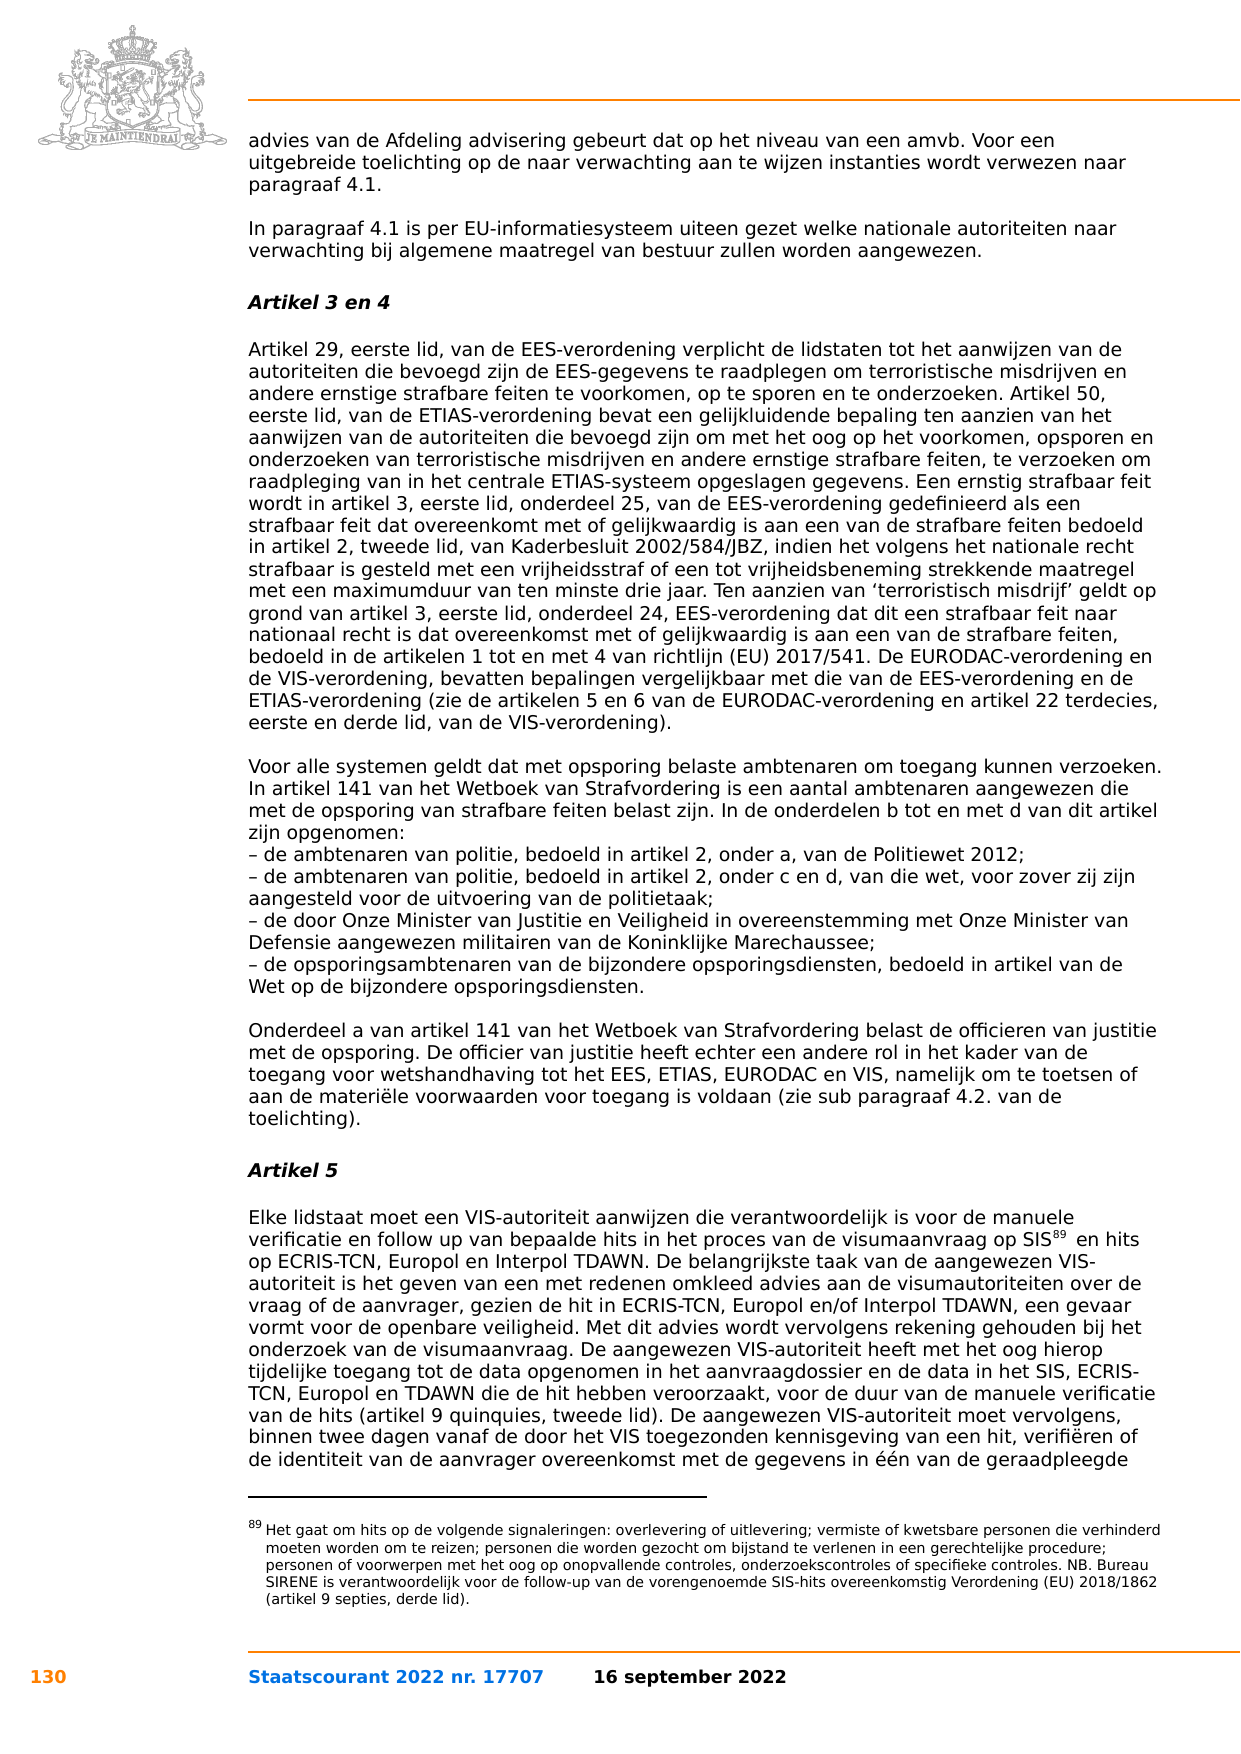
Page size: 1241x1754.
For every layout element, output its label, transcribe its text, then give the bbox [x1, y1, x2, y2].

text – de ambtenaren van politie, bedoeld in artikel 2, onder a, van de Politiewet 2012; [248, 844, 1163, 866]
text Artikel 29, eerste lid, van de EES-verordening verplicht de lidstaten tot het aanwijzen van de autoriteiten die bevoegd zijn de EES-gegevens te raadplegen om terroristische misdrijven en andere ernstige strafbare feiten te voorkomen, op te sporen en te onderzoeken. Artikel 50, eerste lid, van de ETIAS-verordening bevat een gelijkluidende bepaling ten aanzien van het aanwijzen van de autoriteiten die bevoegd zijn om met het oog op het voorkomen, opsporen en onderzoeken van terroristische misdrijven en andere ernstige strafbare feiten, te verzoeken om raadpleging van in het centrale ETIAS-systeem opgeslagen gegevens. Een ernstig strafbaar feit wordt in artikel 3, eerste lid, onderdeel 25, van de EES-verordening gedefinieerd als een strafbaar feit dat overeenkomt met of gelijkwaardig is aan een van de strafbare feiten bedoeld in artikel 2, tweede lid, van Kaderbesluit 2002/584/JBZ, indien het volgens het nationale recht strafbaar is gesteld met een vrijheidsstraf of een tot vrijheidsbeneming strekkende maatregel met een maximumduur van ten minste drie jaar. Ten aanzien van ‘terroristisch misdrijf’ geldt op grond van artikel 3, eerste lid, onderdeel 24, EES-verordening dat dit een strafbaar feit naar nationaal recht is dat overeenkomst met of gelijkwaardig is aan een van de strafbare feiten, bedoeld in de artikelen 1 tot en met 4 van richtlijn (EU) 2017/541. De EURODAC-verordening en de VIS-verordening, bevatten bepalingen vergelijkbaar met die van de EES-verordening en de ETIAS-verordening (zie de artikelen 5 en 6 van de EURODAC-verordening en artikel 22 terdecies, eerste en derde lid, van de VIS-verordening). [248, 339, 1163, 734]
picture [38, 25, 227, 150]
text Onderdeel a van artikel 141 van het Wetboek van Strafvordering belast de officieren van justitie met de opsporing. De officier van justitie heeft echter een andere rol in het kader van de toegang voor wetshandhaving tot het EES, ETIAS, EURODAC en VIS, namelijk om te toetsen of aan de materiële voorwaarden voor toegang is voldaan (zie sub paragraaf 4.2. van de toelichting). [248, 1020, 1163, 1130]
text – de ambtenaren van politie, bedoeld in artikel 2, onder c en d, van die wet, voor zover zij zijn aangesteld voor de uitvoering van de politietaak; [248, 866, 1163, 910]
text – de door Onze Minister van Justitie en Veiligheid in overeenstemming met Onze Minister van Defensie aangewezen militairen van de Koninklijke Marechaussee; [248, 910, 1163, 954]
text Voor alle systemen geldt dat met opsporing belaste ambtenaren om toegang kunnen verzoeken. In artikel 141 van het Wetboek van Strafvordering is een aantal ambtenaren aangewezen die met de opsporing van strafbare feiten belast zijn. In de onderdelen b tot en met d van dit artikel zijn opgenomen: [248, 756, 1163, 844]
text In paragraaf 4.1 is per EU-informatiesysteem uiteen gezet welke nationale autoriteiten naar verwachting bij algemene maatregel van bestuur zullen worden aangewezen. [248, 218, 1163, 262]
text advies van de Afdeling advisering gebeurt dat op het niveau van een amvb. Voor een uitgebreide toelichting op de naar verwachting aan te wijzen instanties wordt verwezen naar paragraaf 4.1. [248, 130, 1163, 196]
subtitle Artikel 5 [248, 1160, 1163, 1182]
text Elke lidstaat moet een VIS-autoriteit aanwijzen die verantwoordelijk is voor de manuele verificatie en follow up van bepaalde hits in het proces van de visumaanvraag op SIS en hits op ECRIS-TCN, Europol en Interpol TDAWN. De belangrijkste taak van de aangewezen VIS-autoriteit is het geven van een met redenen omkleed advies aan de visumautoriteiten over de vraag of de aanvrager, gezien de hit in ECRIS-TCN, Europol en/of Interpol TDAWN, een gevaar vormt voor de openbare veiligheid. Met dit advies wordt vervolgens rekening gehouden bij het onderzoek van de visumaanvraag. De aangewezen VIS-autoriteit heeft met het oog hierop tijdelijke toegang tot de data opgenomen in het aanvraagdossier en de data in het SIS, ECRIS-TCN, Europol en TDAWN die de hit hebben veroorzaakt, voor de duur van de manuele verificatie van de hits (artikel 9 quinquies, tweede lid). De aangewezen VIS-autoriteit moet vervolgens, binnen twee dagen vanaf de door het VIS toegezonden kennisgeving van een hit, verifiëren of de identiteit van de aanvrager overeenkomst met de gegevens in één van de geraadpleegde [248, 1207, 1163, 1470]
text Het gaat om hits op de volgende signaleringen: overlevering of uitlevering; vermiste of kwetsbare personen die verhinderd moeten worden om te reizen; personen die worden gezocht om bijstand te verlenen in een gerechtelijke procedure; personen of voorwerpen met het oog op onopvallende controles, onderzoekscontroles of specifieke controles. NB. Bureau SIRENE is verantwoordelijk voor de follow-up van de vorengenoemde SIS-hits overeenkomstig Verordening (EU) 2018/1862 (artikel 9 septies, derde lid). [248, 1518, 1163, 1608]
subtitle Artikel 3 en 4 [248, 292, 1163, 314]
text – de opsporingsambtenaren van de bijzondere opsporingsdiensten, bedoeld in artikel van de Wet op de bijzondere opsporingsdiensten. [248, 954, 1163, 998]
